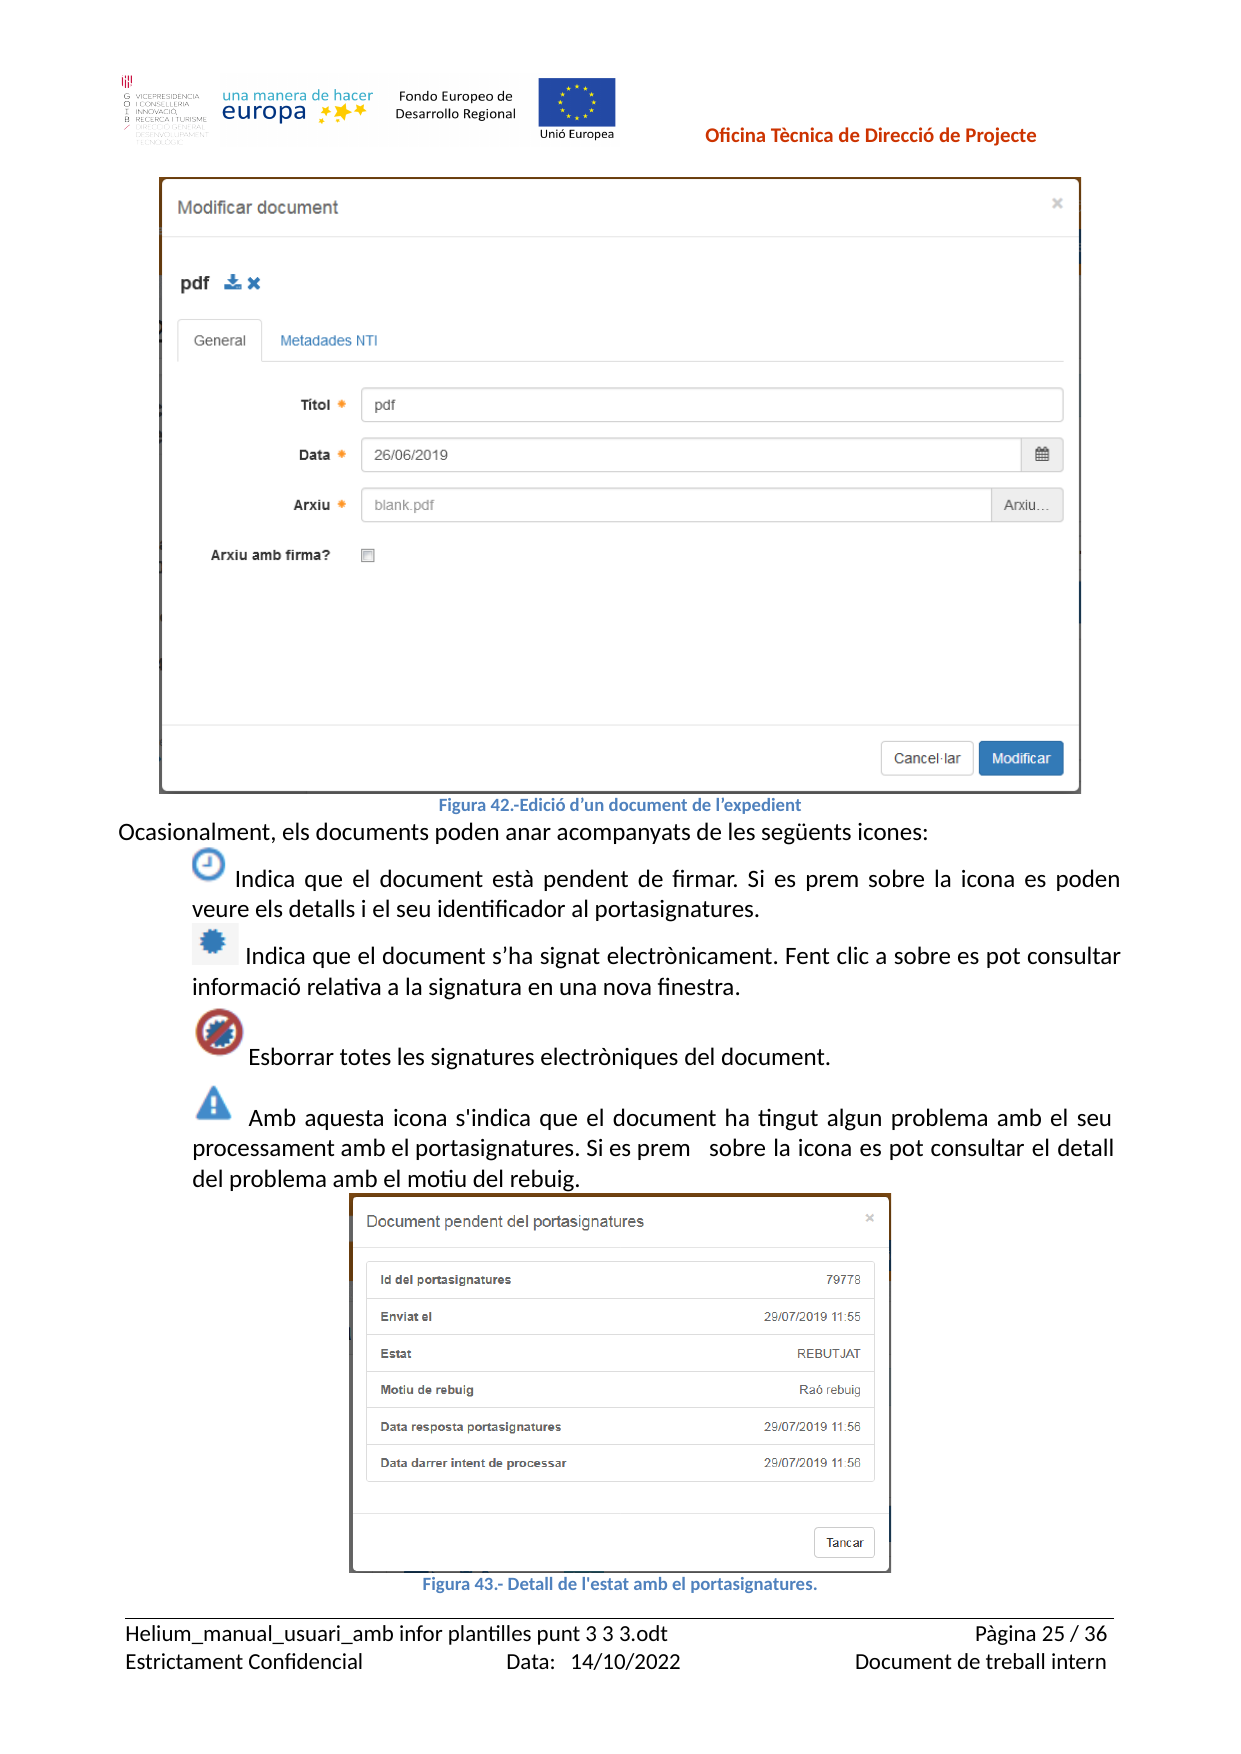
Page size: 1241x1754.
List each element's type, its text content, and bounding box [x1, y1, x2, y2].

picture [219, 73, 621, 147]
text Figura 42.-Edició d’un document de l’expedient [118, 794, 1122, 817]
text Amb aquesta icona s'indica que el document ha tingut algun problema amb el seu processament amb el portasignatures. Si es prem sobre la icona es pot consultar el detall del problema amb el motiu del rebuig. [118, 1102, 1122, 1194]
picture [159, 177, 1082, 794]
text Figura 43.- Detall de l'estat amb el portasignatures. [118, 1573, 1122, 1596]
text Indica que el document està pendent de firmar. Si es prem sobre la icona es poden veure els detalls i el seu identificador al portasignatures. [192, 847, 1122, 924]
picture [191, 847, 226, 883]
text Indica que el document s’ha signat electrònicament. Fent clic a sobre es pot consultar informació relativa a la signatura en una nova finestra. [192, 924, 1122, 1001]
picture [349, 1193, 892, 1573]
text Esborrar totes les signatures electròniques del document. [192, 1001, 1122, 1072]
picture [194, 1083, 232, 1125]
text Ocasionalment, els documents poden anar acompanyats de les següents icones: [118, 817, 1122, 847]
picture [118, 73, 213, 147]
picture [191, 923, 239, 965]
picture [191, 1001, 249, 1066]
